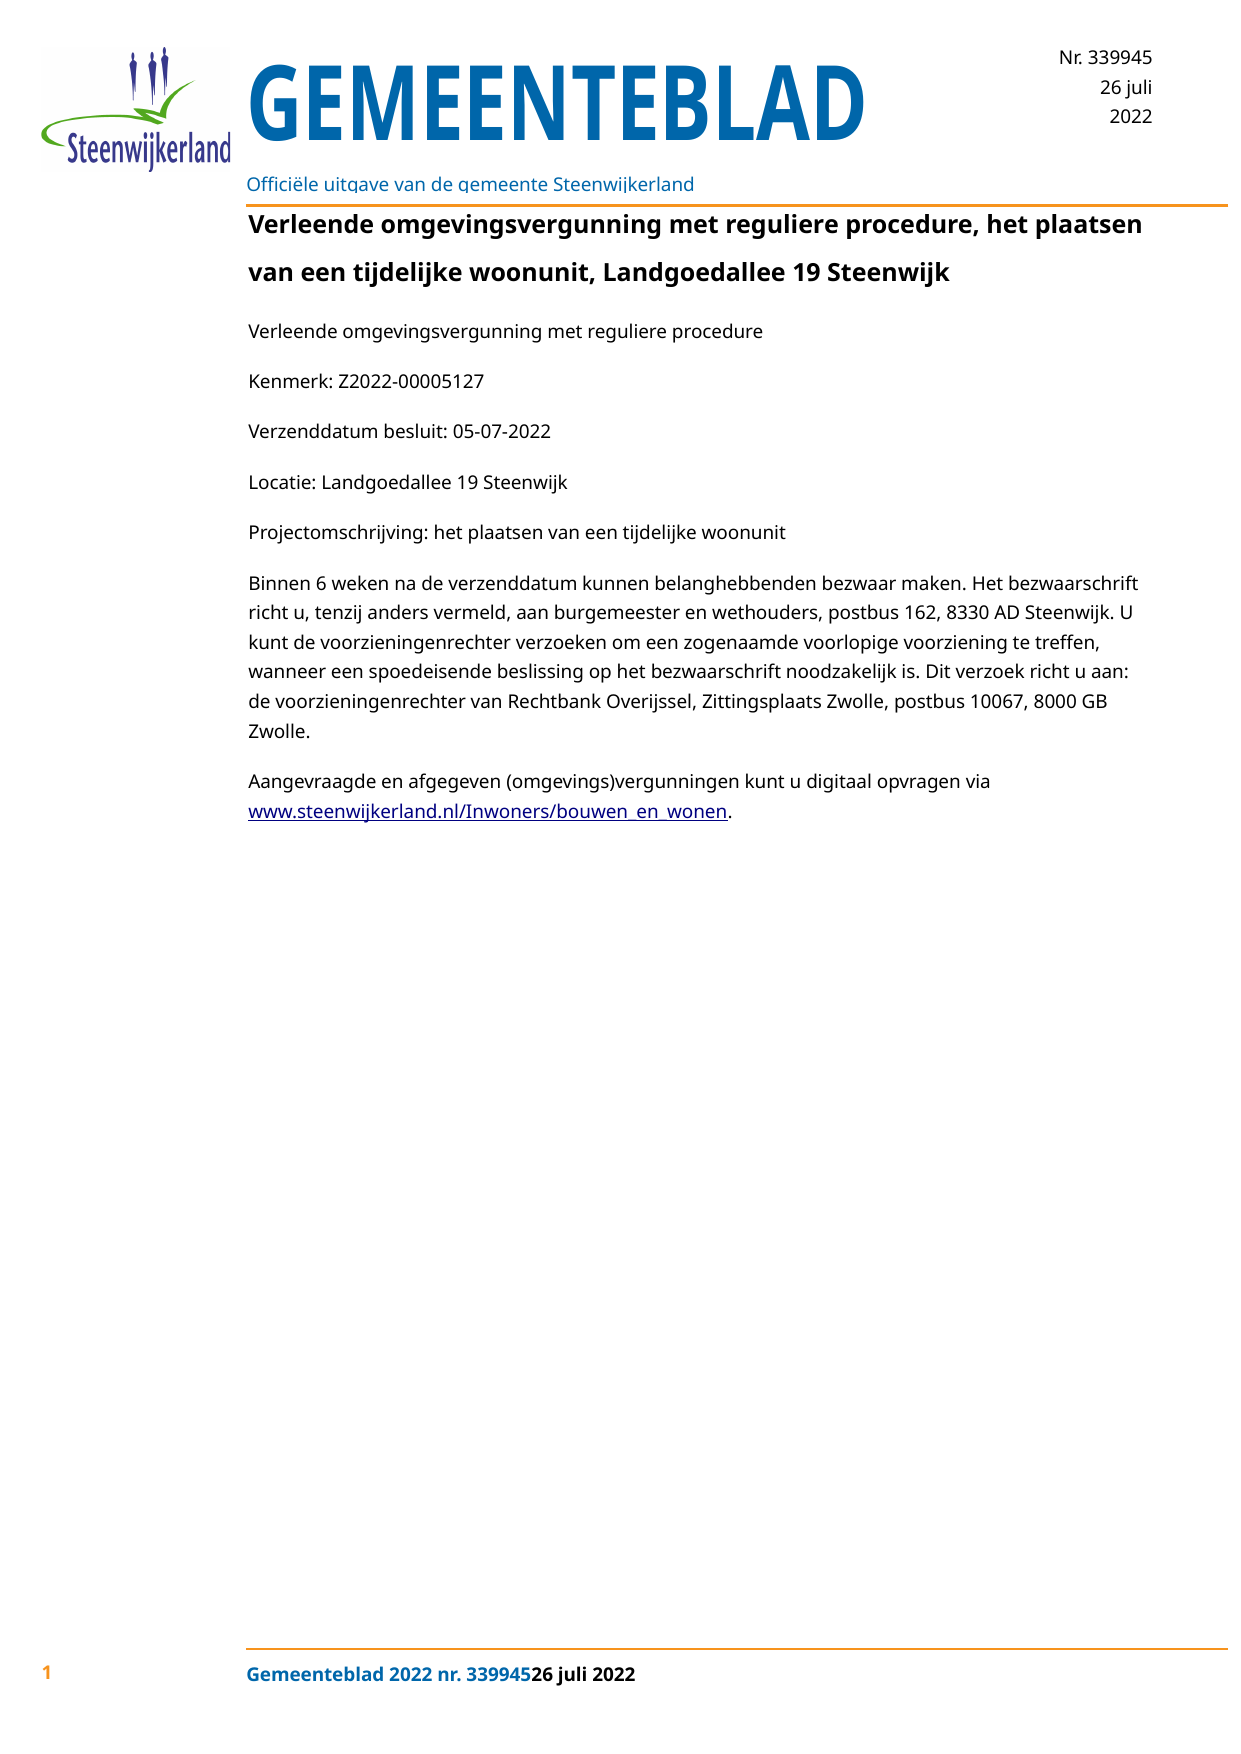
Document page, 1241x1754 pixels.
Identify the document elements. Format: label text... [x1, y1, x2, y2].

text Kenmerk: Z2022-00005127 [248, 368, 1152, 394]
text Projectomschrijving: het plaatsen van een tijdelijke woonunit [248, 519, 1152, 545]
text Locatie: Landgoedallee 19 Steenwijk [248, 469, 1152, 495]
text Verleende omgevingsvergunning met reguliere procedure [248, 318, 1152, 344]
text Binnen 6 weken na de verzenddatum kunnen belanghebbenden bezwaar maken. Het bezwaarschrift richt u, tenzij anders vermeld, aan burgemeester en wethouders, postbus 162, 8330 AD Steenwijk. U kunt de voorzieningenrechter verzoeken om een zogenaamde voorlopige voorziening te treffen, wanneer een spoedeisende beslissing op het bezwaarschrift noodzakelijk is. Dit verzoek richt u aan: de voorzieningenrechter van Rechtbank Overijssel, Zittingsplaats Zwolle, postbus 10067, 8000 GB Zwolle. [248, 570, 1152, 744]
text Aangevraagde en afgegeven (omgevings)vergunningen kunt u digitaal opvragen via www.steenwijkerland.nl/Inwoners/bouwen_en_wonen. [248, 768, 1152, 824]
text Verleende omgevingsvergunning met reguliere procedure, het plaatsen van een tijdelijke woonunit, Landgoedallee 19 Steenwijk [248, 207, 1152, 288]
picture [41, 47, 231, 172]
text Verzenddatum besluit: 05-07-2022 [248, 419, 1152, 444]
